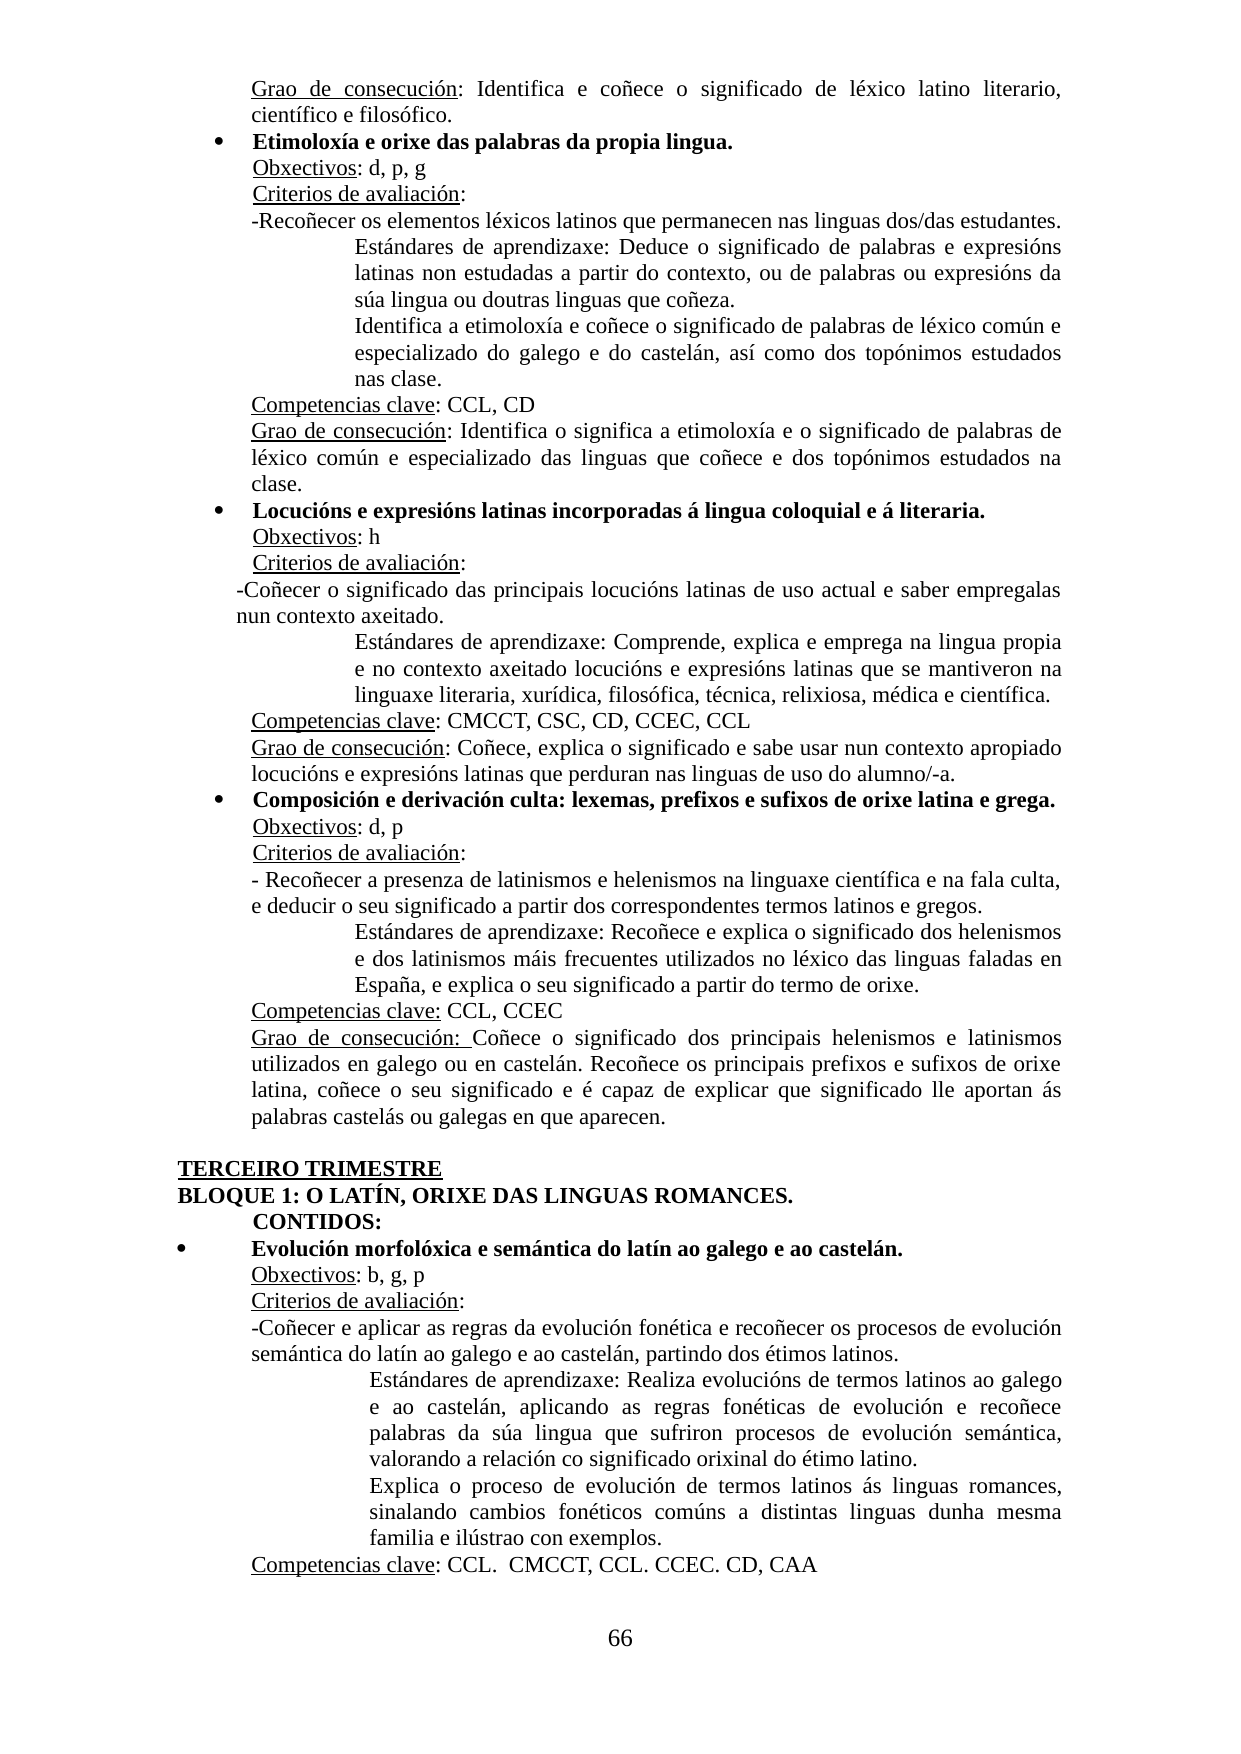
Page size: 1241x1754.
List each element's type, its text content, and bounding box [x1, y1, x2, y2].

text TERCEIRO TRIMESTRE [177, 1156, 1058, 1182]
text Grao de consecución: Coñece o significado dos principais helenismos e latinismos utilizados en galego ou en castelán. Recoñece os principais prefixos e sufixos de orixe latina, coñece o seu significado e é capaz de explicar que significado lle aportan ás palabras castelás ou galegas en que aparecen. [251, 1024, 1063, 1129]
list Composición e derivación culta: lexemas, prefixos e sufixos de orixe latina e grega. [215, 787, 1063, 813]
text Estándares de aprendizaxe: Comprende, explica e emprega na lingua propia e no contexto axeitado locucións e expresións latinas que se mantiveron na linguaxe literaria, xurídica, filosófica, técnica, relixiosa, médica e científica. [354, 628, 1063, 707]
text Competencias clave: CCL, CD [177, 391, 1063, 418]
text Estándares de aprendizaxe: Deduce o significado de palabras e expresións latinas non estudadas a partir do contexto, ou de palabras ou expresións da súa lingua ou doutras linguas que coñeza. [354, 233, 1063, 312]
text -Coñecer o significado das principais locucións latinas de uso actual e saber empregalas nun contexto axeitado. [236, 576, 1063, 628]
text Grao de consecución: Identifica e coñece o significado de léxico latino literario, científico e filosófico. [251, 75, 1063, 128]
text Criterios de avaliación: [177, 1287, 1058, 1314]
text Competencias clave: CCL, CCEC [177, 997, 1063, 1024]
text BLOQUE 1: O LATÍN, ORIXE DAS LINGUAS ROMANCES. [177, 1182, 1058, 1208]
text Identifica a etimoloxía e coñece o significado de palabras de léxico común e especializado do galego e do castelán, así como dos topónimos estudados nas clase. [354, 312, 1063, 391]
text Criterios de avaliación: [252, 180, 1063, 207]
text Competencias clave: CCL. CMCCT, CCL. CCEC. CD, CAA [177, 1551, 1058, 1577]
text - Recoñecer a presenza de latinismos e helenismos na linguaxe científica e na fala culta, e deducir o seu significado a partir dos correspondentes termos latinos e gregos. [251, 866, 1063, 918]
text Estándares de aprendizaxe: Recoñece e explica o significado dos helenismos e dos latinismos máis frecuentes utilizados no léxico das linguas faladas en España, e explica o seu significado a partir do termo de orixe. [354, 918, 1063, 997]
text Grao de consecución: Identifica o significa a etimoloxía e o significado de palabras de léxico común e especializado das linguas que coñece e dos topónimos estudados na clase. [251, 418, 1063, 497]
text Criterios de avaliación: [252, 839, 1063, 866]
text Criterios de avaliación: [252, 549, 1063, 576]
text Competencias clave: CMCCT, CSC, CD, CCEC, CCL [177, 707, 1063, 734]
list Evolución morfolóxica e semántica do latín ao galego e ao castelán. [177, 1234, 1058, 1261]
text Grao de consecución: Coñece, explica o significado e sabe usar nun contexto apropiado locucións e expresións latinas que perduran nas linguas de uso do alumno/-a. [251, 734, 1063, 787]
text -Coñecer e aplicar as regras da evolución fonética e recoñecer os procesos de evolución semántica do latín ao galego e ao castelán, partindo dos étimos latinos. [251, 1314, 1063, 1366]
text Obxectivos: d, p [252, 813, 1063, 839]
text -Recoñecer os elementos léxicos latinos que permanecen nas linguas dos/das estudantes. [251, 207, 1063, 233]
text Obxectivos: d, p, g [252, 154, 1063, 180]
text Estándares de aprendizaxe: Realiza evolucións de termos latinos ao galego e ao castelán, aplicando as regras fonéticas de evolución e recoñece palabras da súa lingua que sufriron procesos de evolución semántica, valorando a relación co significado orixinal do étimo latino. [369, 1366, 1063, 1472]
list Etimoloxía e orixe das palabras da propia lingua. [215, 128, 1063, 154]
text Obxectivos: b, g, p [177, 1261, 1058, 1287]
text Explica o proceso de evolución de termos latinos ás linguas romances, sinalando cambios fonéticos comúns a distintas linguas dunha mesma familia e ilústrao con exemplos. [369, 1472, 1063, 1551]
list Locucións e expresións latinas incorporadas á lingua coloquial e á literaria. [215, 497, 1063, 523]
text CONTIDOS: [252, 1208, 1058, 1234]
text Obxectivos: h [252, 523, 1063, 549]
